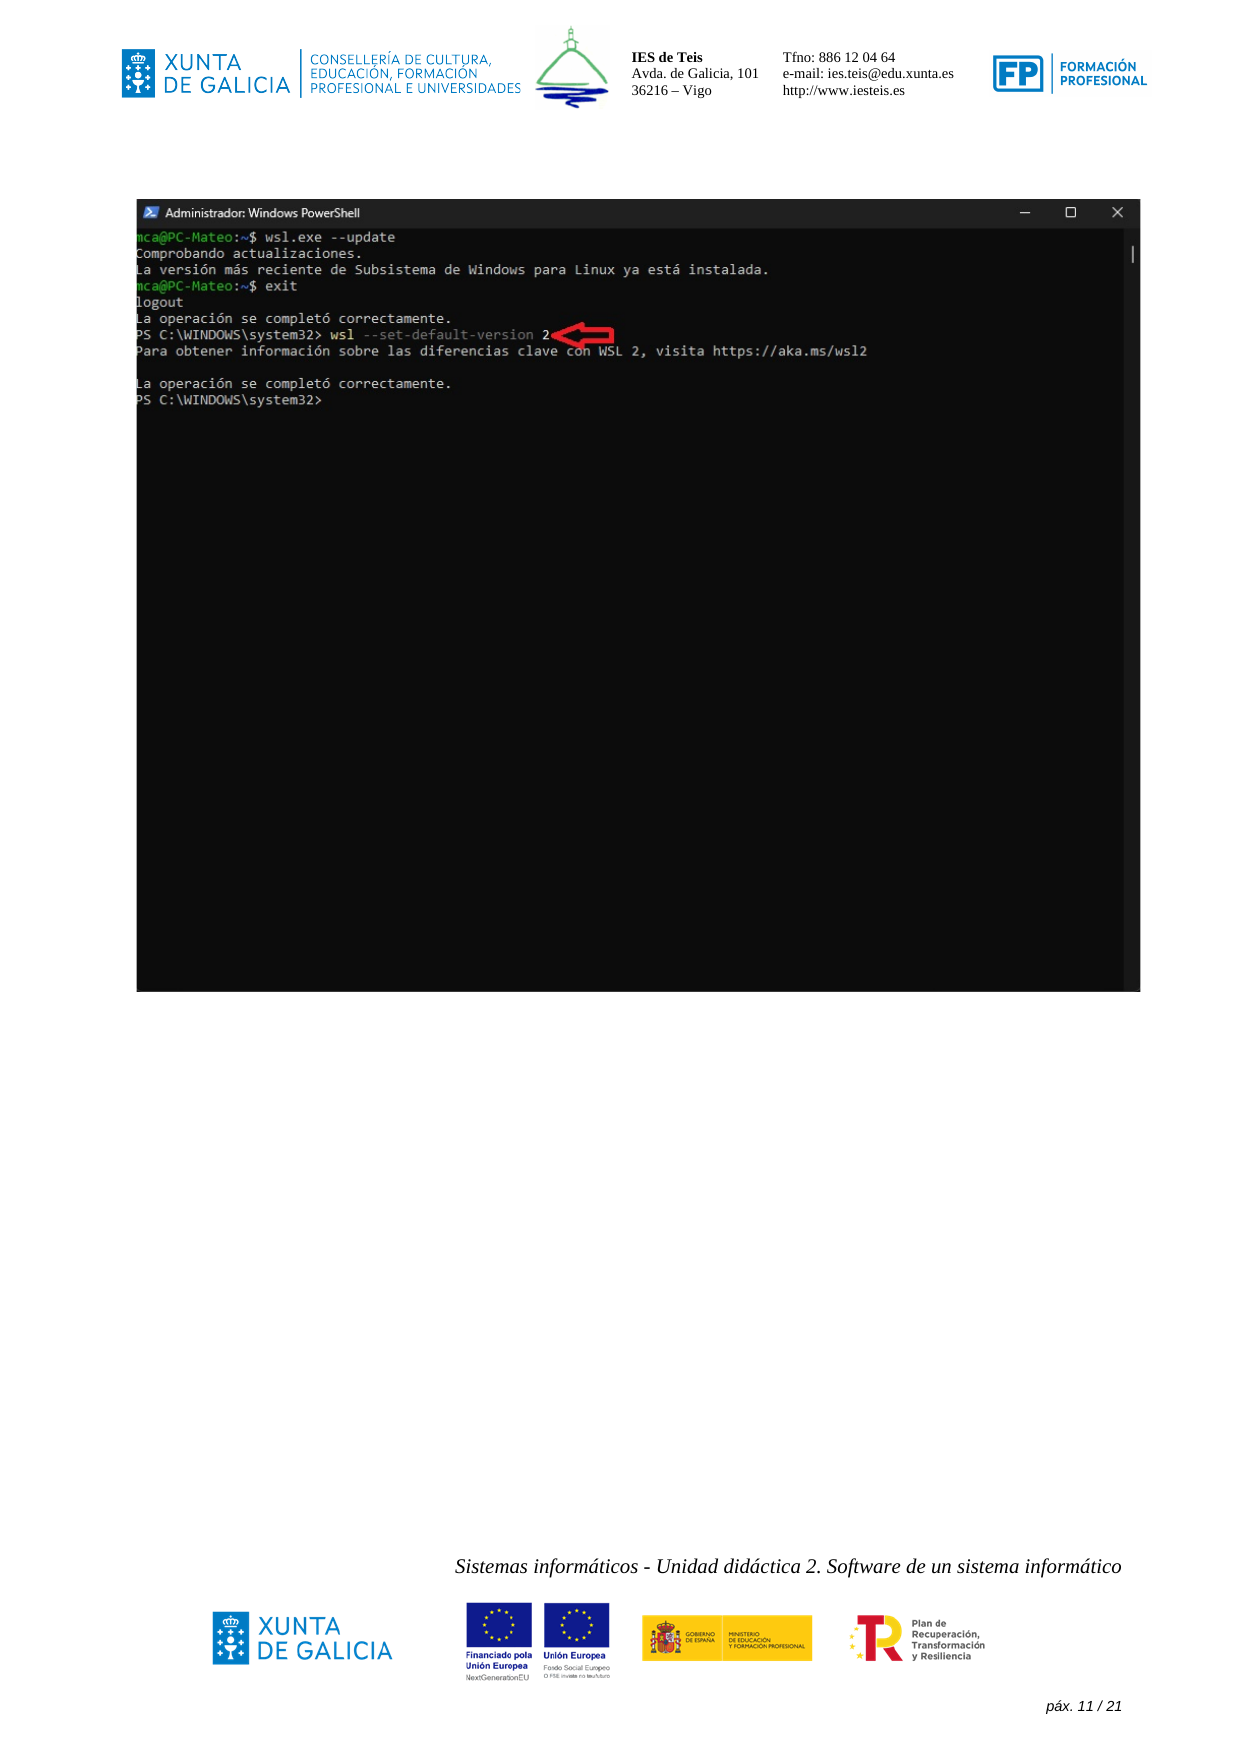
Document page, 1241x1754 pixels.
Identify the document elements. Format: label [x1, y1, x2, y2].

picture [121, 49, 521, 98]
picture [212, 1592, 1020, 1688]
picture [989, 50, 1153, 97]
picture [534, 25, 611, 110]
picture [136, 199, 1141, 992]
